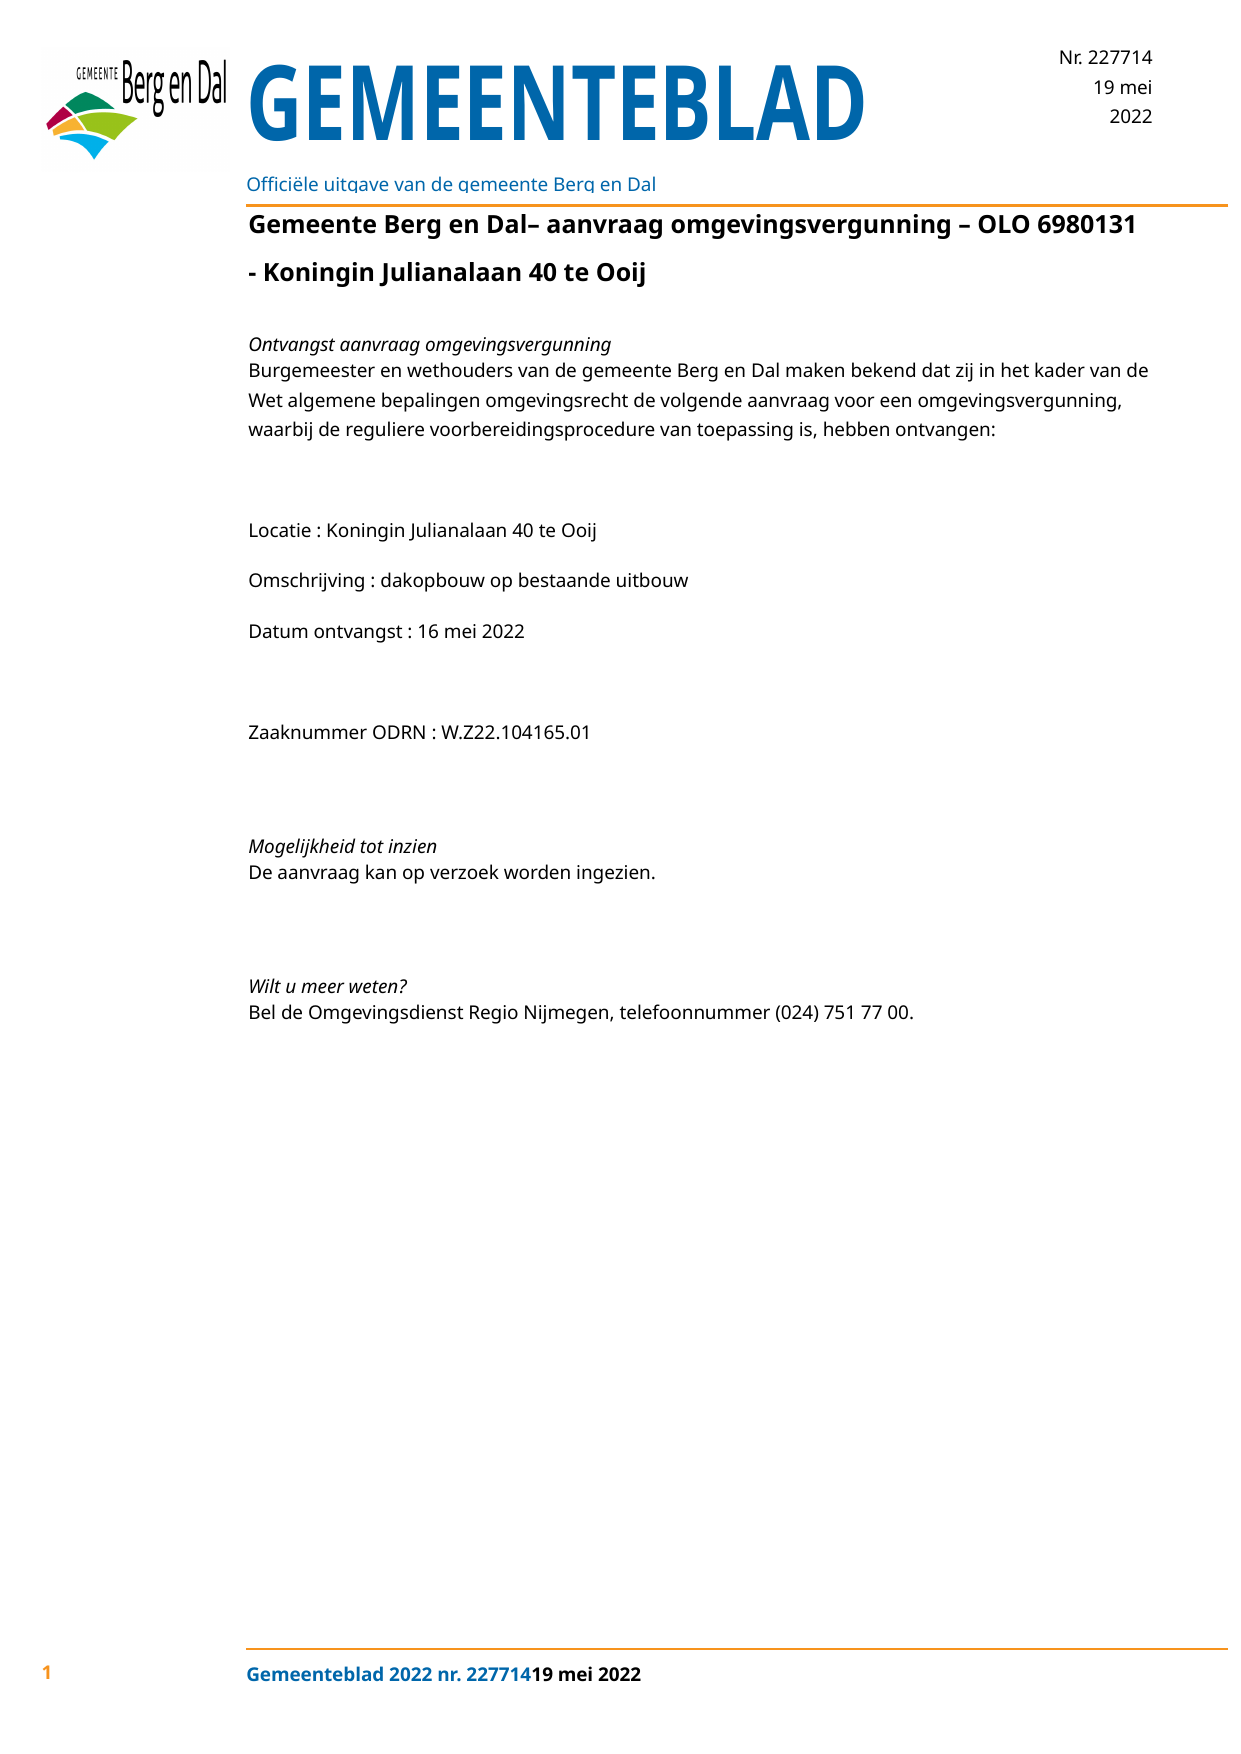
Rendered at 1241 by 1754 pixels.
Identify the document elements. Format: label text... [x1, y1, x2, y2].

text Bel de Omgevingsdienst Regio Nijmegen, telefoonnummer (024) 751 77 00. [248, 999, 1152, 1025]
text Gemeente Berg en Dal– aanvraag omgevingsvergunning – OLO 6980131 - Koningin Julianalaan 40 te Ooij [248, 207, 1152, 288]
text Omschrijving : dakopbouw op bestaande uitbouw [248, 568, 1152, 593]
text De aanvraag kan op verzoek worden ingezien. [248, 859, 1152, 885]
text Locatie : Koningin Julianalaan 40 te Ooij [248, 517, 1152, 543]
text Zaaknummer ODRN : W.Z22.104165.01 [248, 719, 1152, 744]
text Mogelijkheid tot inzien [248, 833, 1152, 859]
text Burgemeester en wethouders van de gemeente Berg en Dal maken bekend dat zij in het kader van de Wet algemene bepalingen omgevingsrecht de volgende aanvraag voor een omgevingsvergunning, waarbij de reguliere voorbereidingsprocedure van toepassing is, hebben ontvangen: [248, 357, 1152, 442]
text Wilt u meer weten? [248, 973, 1152, 999]
text Ontvangst aanvraag omgevingsvergunning [248, 331, 1152, 357]
picture [41, 47, 231, 172]
text Datum ontvangst : 16 mei 2022 [248, 618, 1152, 644]
